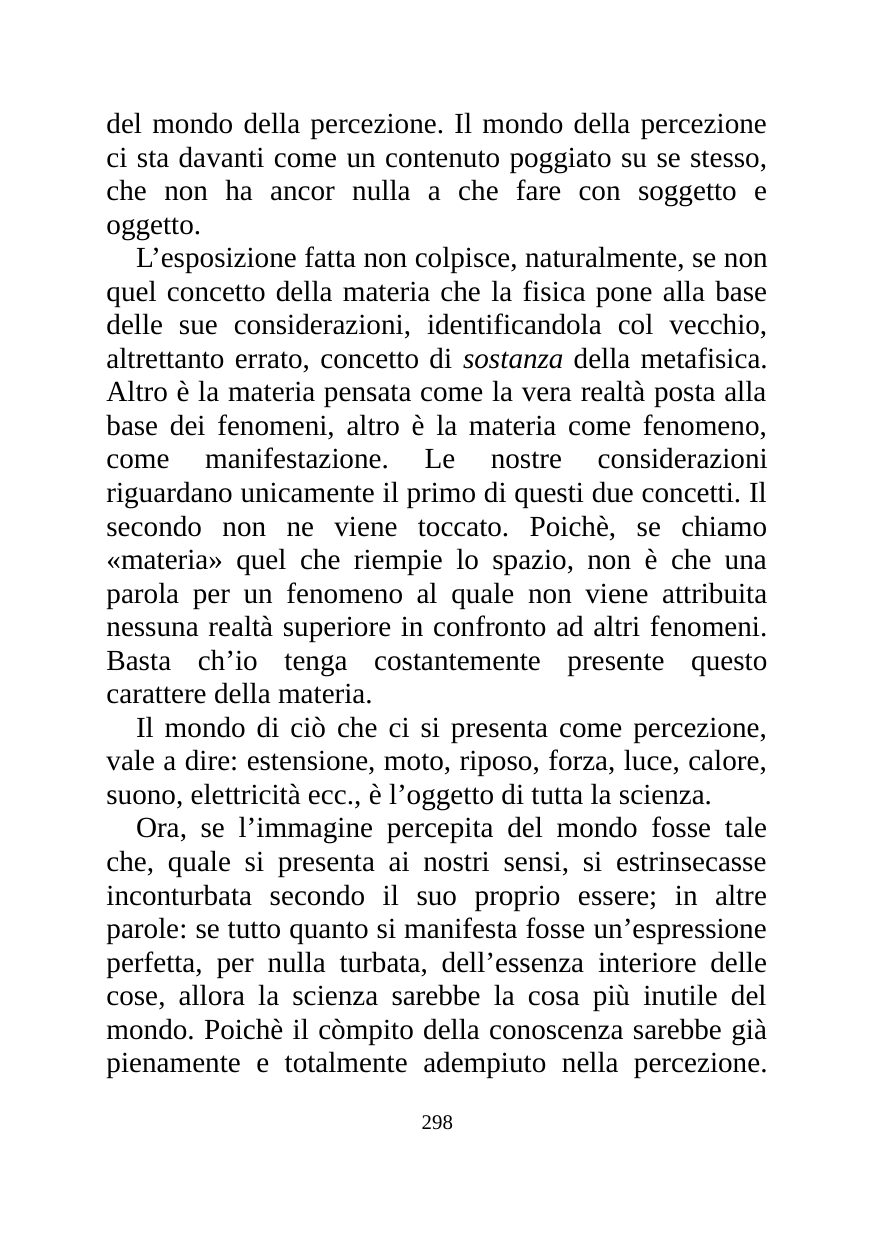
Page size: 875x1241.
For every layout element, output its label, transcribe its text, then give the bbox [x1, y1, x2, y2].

text del mondo della percezione. Il mondo della percezione ci sta davanti come un contenuto poggiato su se stesso, che non ha ancor nulla a che fare con soggetto e oggetto. [106, 106, 768, 240]
text L’esposizione fatta non colpisce, naturalmente, se non quel concetto della materia che la fisica pone alla base delle sue considerazioni, identificandola col vecchio, altrettanto errato, concetto di sostanza della metafisica. Altro è la materia pensata come la vera realtà posta alla base dei fenomeni, altro è la materia come fenomeno, come manifestazione. Le nostre considerazioni riguardano unicamente il primo di questi due concetti. Il secondo non ne viene toccato. Poichè, se chiamo «materia» quel che riempie lo spazio, non è che una parola per un fenomeno al quale non viene attribuita nessuna realtà superiore in confronto ad altri fenomeni. Basta ch’io tenga costantemente presente questo carattere della materia. [106, 240, 768, 710]
text Il mondo di ciò che ci si presenta come percezione, vale a dire: estensione, moto, riposo, forza, luce, calore, suono, elettricità ecc., è l’oggetto di tutta la scienza. [106, 710, 768, 811]
text Ora, se l’immagine percepita del mondo fosse tale che, quale si presenta ai nostri sensi, si estrinsecasse inconturbata secondo il suo proprio essere; in altre parole: se tutto quanto si manifesta fosse un’espressione perfetta, per nulla turbata, dell’essenza interiore delle cose, allora la scienza sarebbe la cosa più inutile del mondo. Poichè il còmpito della conoscenza sarebbe già pienamente e totalmente adempiuto nella percezione. [106, 811, 768, 1079]
